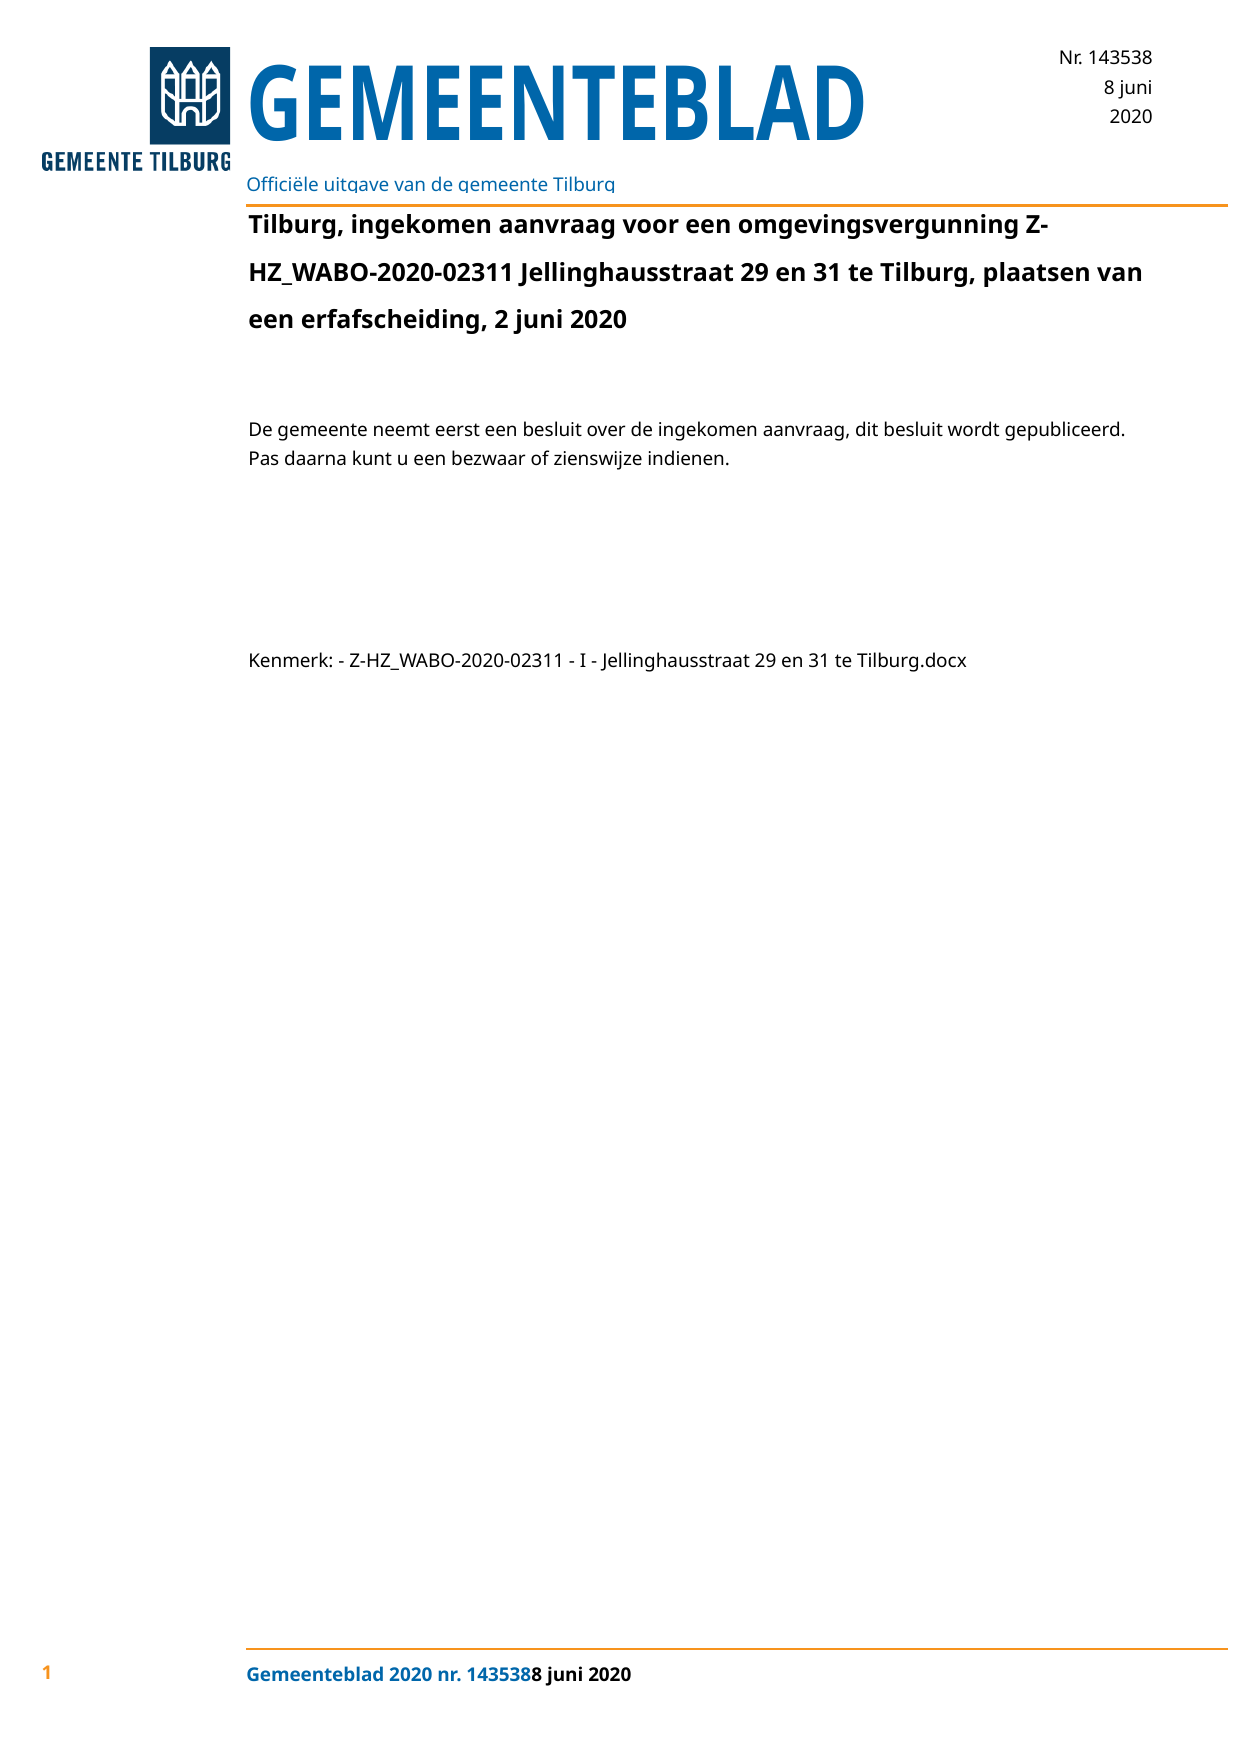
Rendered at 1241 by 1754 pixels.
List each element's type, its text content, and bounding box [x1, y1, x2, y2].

text De gemeente neemt eerst een besluit over de ingekomen aanvraag, dit besluit wordt gepubliceerd. Pas daarna kunt u een bezwaar of zienswijze indienen. [248, 416, 1152, 471]
picture [41, 47, 231, 172]
text Tilburg, ingekomen aanvraag voor een omgevingsvergunning Z-HZ_WABO-2020-02311 Jellinghausstraat 29 en 31 te Tilburg, plaatsen van een erfafscheiding, 2 juni 2020 [248, 207, 1152, 336]
text Kenmerk: - Z-HZ_WABO-2020-02311 - I - Jellinghausstraat 29 en 31 te Tilburg.docx [248, 647, 1152, 673]
